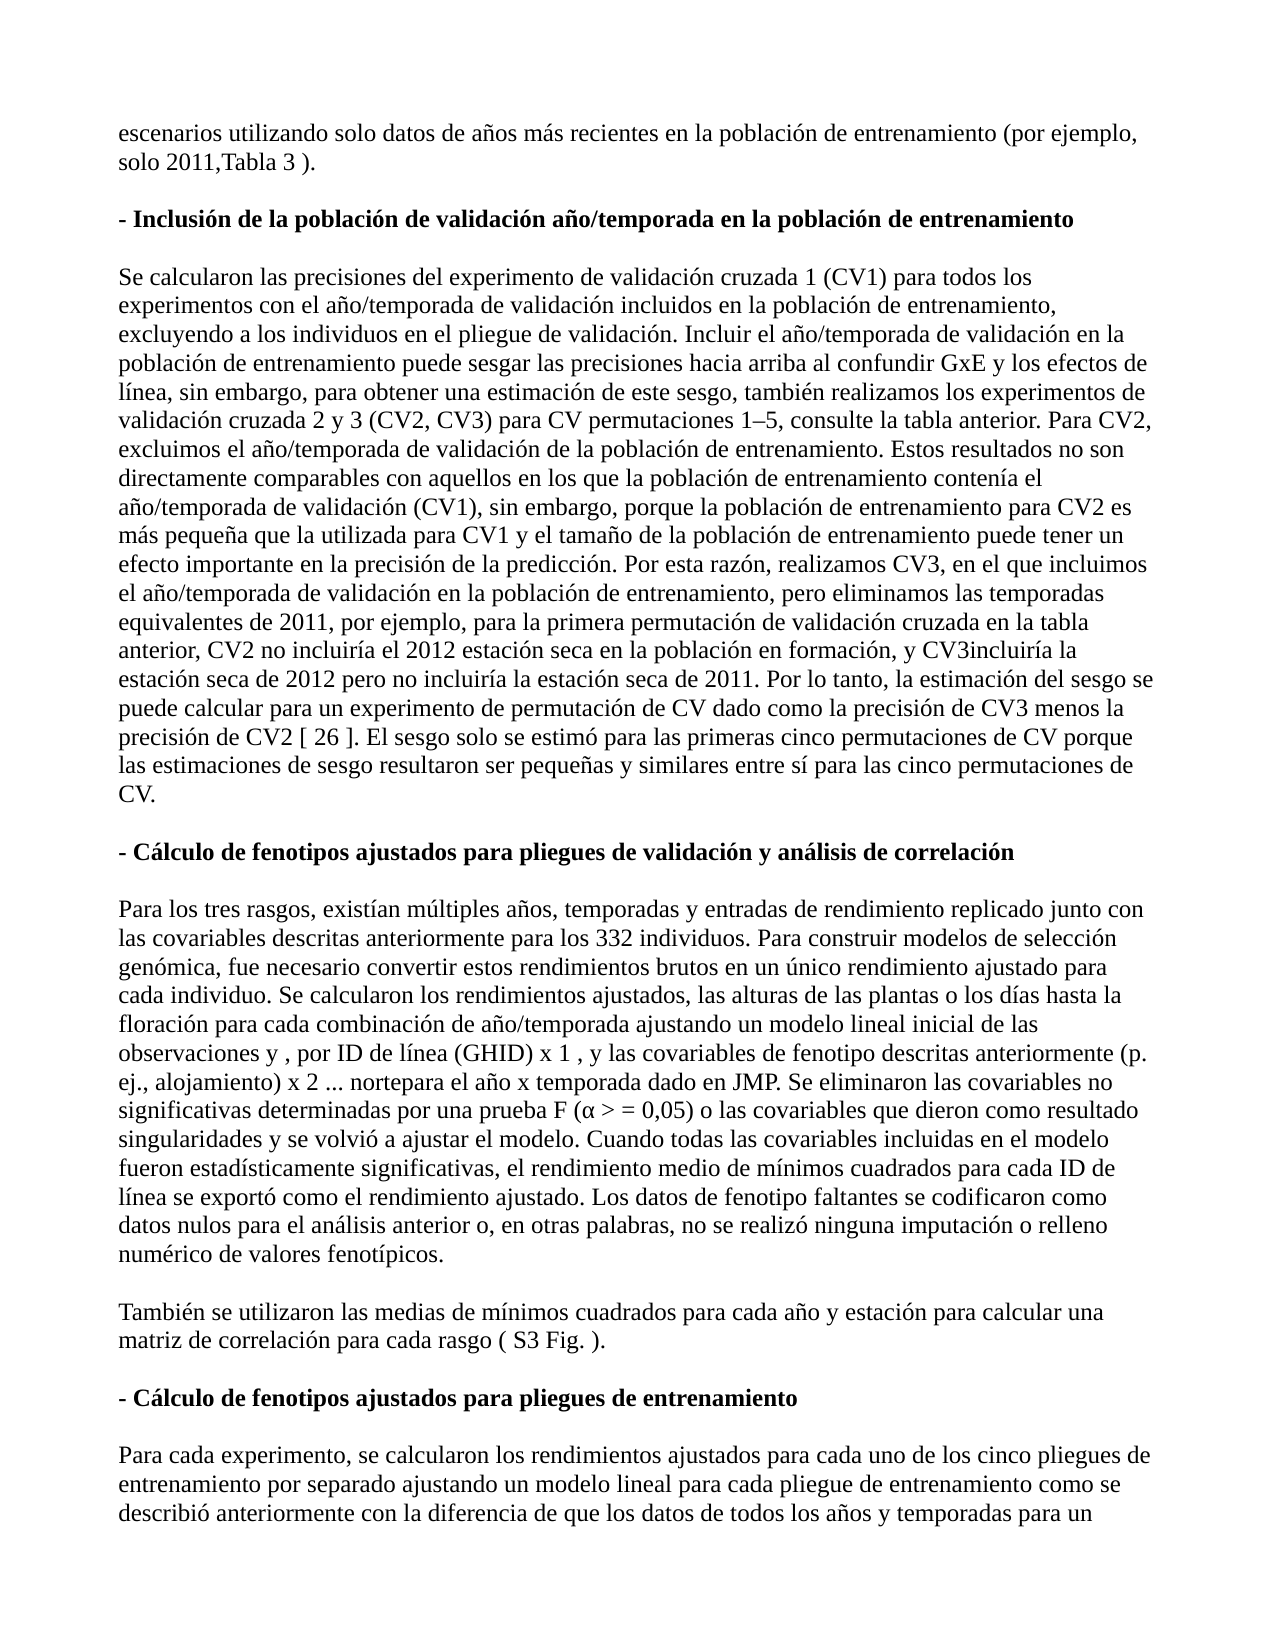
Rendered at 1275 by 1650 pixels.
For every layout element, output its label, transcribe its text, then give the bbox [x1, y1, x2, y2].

text - Inclusión de la población de validación año/temporada en la población de entrenamiento [118, 204, 1157, 233]
text escenarios utilizando solo datos de años más recientes en la población de entrenamiento (por ejemplo, solo 2011,Tabla 3 ). [118, 118, 1157, 176]
text Para los tres rasgos, existían múltiples años, temporadas y entradas de rendimiento replicado junto con las covariables descritas anteriormente para los 332 individuos. Para construir modelos de selección genómica, fue necesario convertir estos rendimientos brutos en un único rendimiento ajustado para cada individuo. Se calcularon los rendimientos ajustados, las alturas de las plantas o los días hasta la floración para cada combinación de año/temporada ajustando un modelo lineal inicial de las observaciones y , por ID de línea (GHID) x 1 , y las covariables de fenotipo descritas anteriormente (p. ej., alojamiento) x 2 ... nortepara el año x temporada dado en JMP. Se eliminaron las covariables no significativas determinadas por una prueba F (α > = 0,05) o las covariables que dieron como resultado singularidades y se volvió a ajustar el modelo. Cuando todas las covariables incluidas en el modelo fueron estadísticamente significativas, el rendimiento medio de mínimos cuadrados para cada ID de línea se exportó como el rendimiento ajustado. Los datos de fenotipo faltantes se codificaron como datos nulos para el análisis anterior o, en otras palabras, no se realizó ninguna imputación o relleno numérico de valores fenotípicos. [118, 894, 1157, 1268]
text También se utilizaron las medias de mínimos cuadrados para cada año y estación para calcular una matriz de correlación para cada rasgo ( S3 Fig. ). [118, 1297, 1157, 1354]
text - Cálculo de fenotipos ajustados para pliegues de entrenamiento [118, 1383, 1157, 1412]
text Se calcularon las precisiones del experimento de validación cruzada 1 (CV1) para todos los experimentos con el año/temporada de validación incluidos en la población de entrenamiento, excluyendo a los individuos en el pliegue de validación. Incluir el año/temporada de validación en la población de entrenamiento puede sesgar las precisiones hacia arriba al confundir GxE y los efectos de línea, sin embargo, para obtener una estimación de este sesgo, también realizamos los experimentos de validación cruzada 2 y 3 (CV2, CV3) para CV permutaciones 1–5, consulte la tabla anterior. Para CV2, excluimos el año/temporada de validación de la población de entrenamiento. Estos resultados no son directamente comparables con aquellos en los que la población de entrenamiento contenía el año/temporada de validación (CV1), sin embargo, porque la población de entrenamiento para CV2 es más pequeña que la utilizada para CV1 y el tamaño de la población de entrenamiento puede tener un efecto importante en la precisión de la predicción. Por esta razón, realizamos CV3, en el que incluimos el año/temporada de validación en la población de entrenamiento, pero eliminamos las temporadas equivalentes de 2011, por ejemplo, para la primera permutación de validación cruzada en la tabla anterior, CV2 no incluiría el 2012 estación seca en la población en formación, y CV3incluiría la estación seca de 2012 pero no incluiría la estación seca de 2011. Por lo tanto, la estimación del sesgo se puede calcular para un experimento de permutación de CV dado como la precisión de CV3 menos la precisión de CV2 [ 26 ]. El sesgo solo se estimó para las primeras cinco permutaciones de CV porque las estimaciones de sesgo resultaron ser pequeñas y similares entre sí para las cinco permutaciones de CV. [118, 262, 1157, 808]
text Para cada experimento, se calcularon los rendimientos ajustados para cada uno de los cinco pliegues de entrenamiento por separado ajustando un modelo lineal para cada pliegue de entrenamiento como se describió anteriormente con la diferencia de que los datos de todos los años y temporadas para un [118, 1441, 1157, 1527]
text - Cálculo de fenotipos ajustados para pliegues de validación y análisis de correlación [118, 837, 1157, 866]
